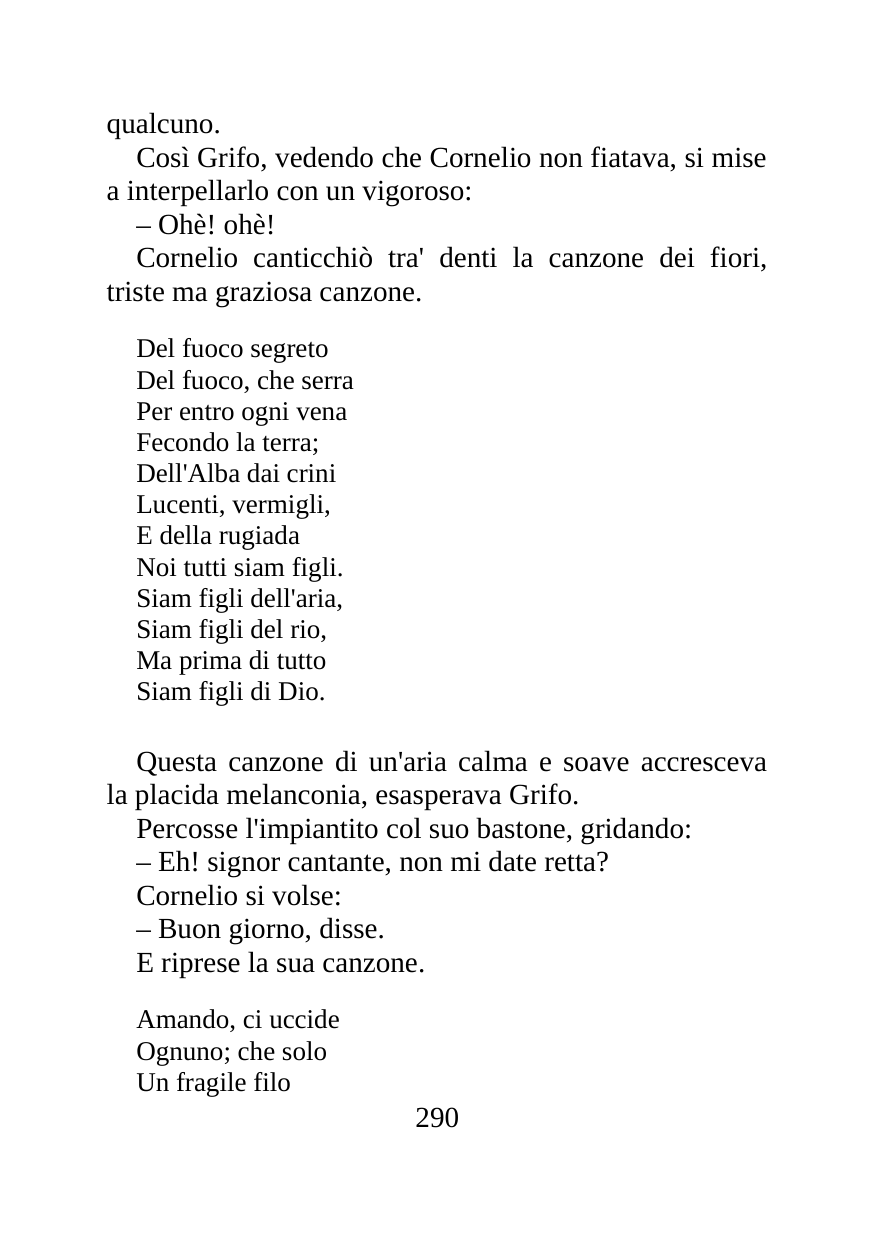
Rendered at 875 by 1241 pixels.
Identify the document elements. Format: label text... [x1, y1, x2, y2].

text qualcuno. [106, 106, 768, 140]
text Siam figli di Dio. [106, 675, 768, 706]
text Un fragile filo [106, 1066, 768, 1097]
text Questa canzone di un'aria calma e soave accresceva la placida melanconia, esasperava Grifo. [106, 744, 768, 811]
text Lucenti, vermigli, [106, 488, 768, 519]
text Per entro ogni vena [106, 395, 768, 426]
text Cornelio si volse: [106, 878, 768, 912]
text E della rugiada [106, 519, 768, 551]
text E riprese la sua canzone. [106, 945, 768, 979]
text Così Grifo, vedendo che Cornelio non fiatava, si mise a interpellarlo con un vigoroso: [106, 140, 768, 207]
text Fecondo la terra; [106, 426, 768, 457]
text Noi tutti siam figli. [106, 551, 768, 582]
text Siam figli del rio, [106, 613, 768, 644]
text Dell'Alba dai crini [106, 457, 768, 488]
text ‒ Ohè! ohè! [106, 207, 768, 241]
text ‒ Buon giorno, disse. [106, 912, 768, 945]
text Siam figli dell'aria, [106, 582, 768, 613]
text Ma prima di tutto [106, 644, 768, 675]
text Percosse l'impiantito col suo bastone, gridando: [106, 811, 768, 844]
text Cornelio canticchiò tra' denti la canzone dei fiori, triste ma graziosa canzone. [106, 241, 768, 308]
text Del fuoco, che serra [106, 364, 768, 395]
text Del fuoco segreto [106, 333, 768, 364]
text Ognuno; che solo [106, 1035, 768, 1066]
text ‒ Eh! signor cantante, non mi date retta? [106, 844, 768, 878]
text Amando, ci uccide [106, 1004, 768, 1035]
